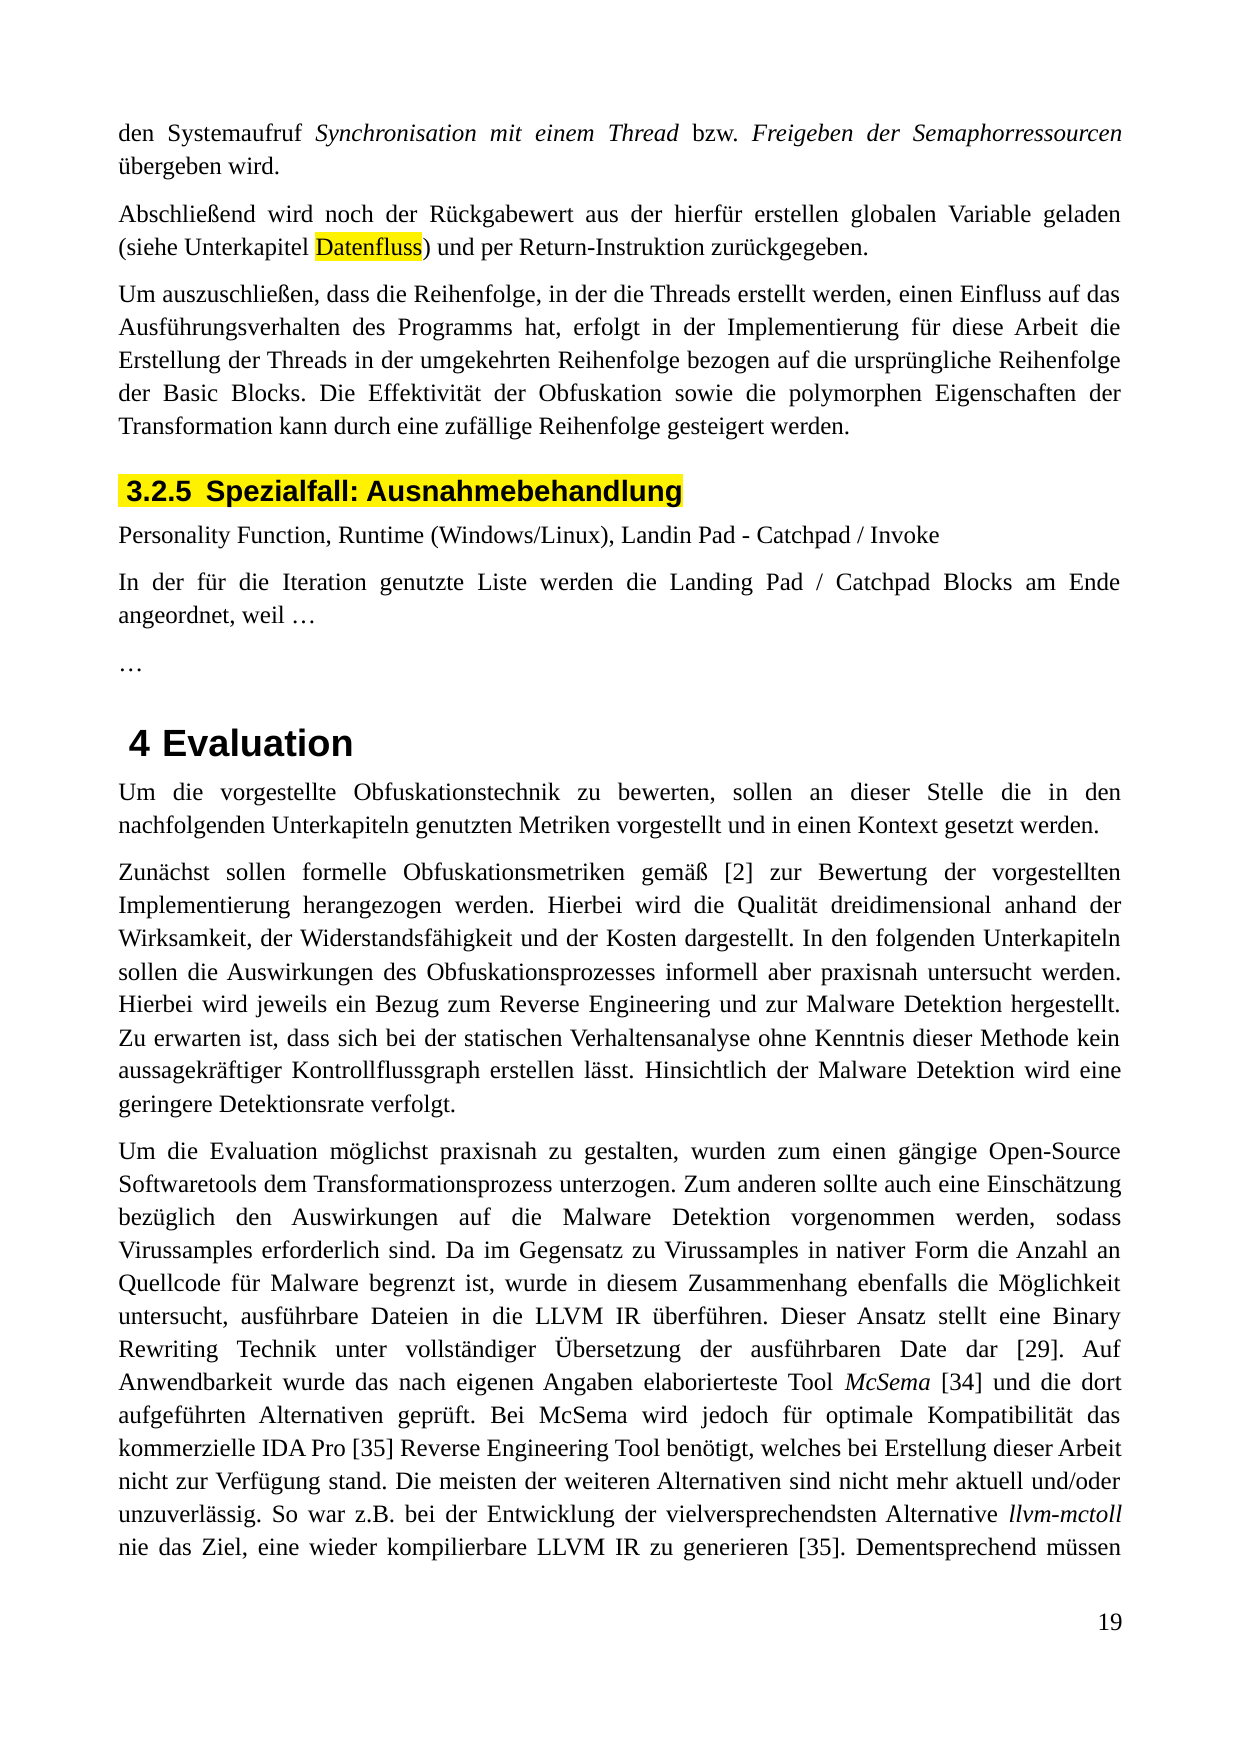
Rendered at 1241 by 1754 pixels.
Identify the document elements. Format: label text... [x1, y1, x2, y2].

text Um auszuschließen, dass die Reihenfolge, in der die Threads erstellt werden, einen Einfluss auf das Ausführungsverhalten des Programms hat, erfolgt in der Implementierung für diese Arbeit die Erstellung der Threads in der umgekehrten Reihenfolge bezogen auf die ursprüngliche Reihenfolge der Basic Blocks. Die Effektivität der Obfuskation sowie die polymorphen Eigenschaften der Transformation kann durch eine zufällige Reihenfolge gesteigert werden. [118, 279, 1122, 440]
text Zunächst sollen formelle Obfuskationsmetriken gemäß [2] zur Bewertung der vorgestellten Implementierung herangezogen werden. Hierbei wird die Qualität dreidimensional anhand der Wirksamkeit, der Widerstandsfähigkeit und der Kosten dargestellt. In den folgenden Unterkapiteln sollen die Auswirkungen des Obfuskationsprozesses informell aber praxisnah untersucht werden. Hierbei wird jeweils ein Bezug zum Reverse Engineering und zur Malware Detektion hergestellt. Zu erwarten ist, dass sich bei der statischen Verhaltensanalyse ohne Kenntnis dieser Methode kein aussagekräftiger Kontrollflussgraph erstellen lässt. Hinsichtlich der Malware Detektion wird eine geringere Detektionsrate verfolgt. [118, 857, 1122, 1117]
text Abschließend wird noch der Rückgabewert aus der hierfür erstellen globalen Variable geladen (siehe Unterkapitel Datenfluss) und per Return-Instruktion zurückgegeben. [118, 199, 1122, 261]
text den Systemaufruf Synchronisation mit einem Thread bzw. Freigeben der Semaphorressourcen übergeben wird. [118, 118, 1122, 180]
subtitle Evaluation [118, 721, 1122, 764]
text Um die vorgestellte Obfuskationstechnik zu bewerten, sollen an dieser Stelle die in den nachfolgenden Unterkapiteln genutzten Metriken vorgestellt und in einen Kontext gesetzt werden. [118, 777, 1122, 839]
subtitle Spezialfall: Ausnahmebehandlung [118, 474, 1122, 507]
text In der für die Iteration genutzte Liste werden die Landing Pad / Catchpad Blocks am Ende angeordnet, weil … [118, 567, 1122, 629]
text Personality Function, Runtime (Windows/Linux), Landin Pad - Catchpad / Invoke [118, 520, 1122, 549]
text … [118, 648, 1122, 677]
text Um die Evaluation möglichst praxisnah zu gestalten, wurden zum einen gängige Open-Source Softwaretools dem Transformationsprozess unterzogen. Zum anderen sollte auch eine Einschätzung bezüglich den Auswirkungen auf die Malware Detektion vorgenommen werden, sodass Virussamples erforderlich sind. Da im Gegensatz zu Virussamples in nativer Form die Anzahl an Quellcode für Malware begrenzt ist, wurde in diesem Zusammenhang ebenfalls die Möglichkeit untersucht, ausführbare Dateien in die LLVM IR überführen. Dieser Ansatz stellt eine Binary Rewriting Technik unter vollständiger Übersetzung der ausführbaren Date dar [29]. Auf Anwendbarkeit wurde das nach eigenen Angaben elaborierteste Tool McSema [34] und die dort aufgeführten Alternativen geprüft. Bei McSema wird jedoch für optimale Kompatibilität das kommerzielle IDA Pro [35] Reverse Engineering Tool benötigt, welches bei Erstellung dieser Arbeit nicht zur Verfügung stand. Die meisten der weiteren Alternativen sind nicht mehr aktuell und/oder unzuverlässig. So war z.B. bei der Entwicklung der vielversprechendsten Alternative llvm-mctoll nie das Ziel, eine wieder kompilierbare LLVM IR zu generieren [35]. Dementsprechend müssen [118, 1136, 1122, 1561]
